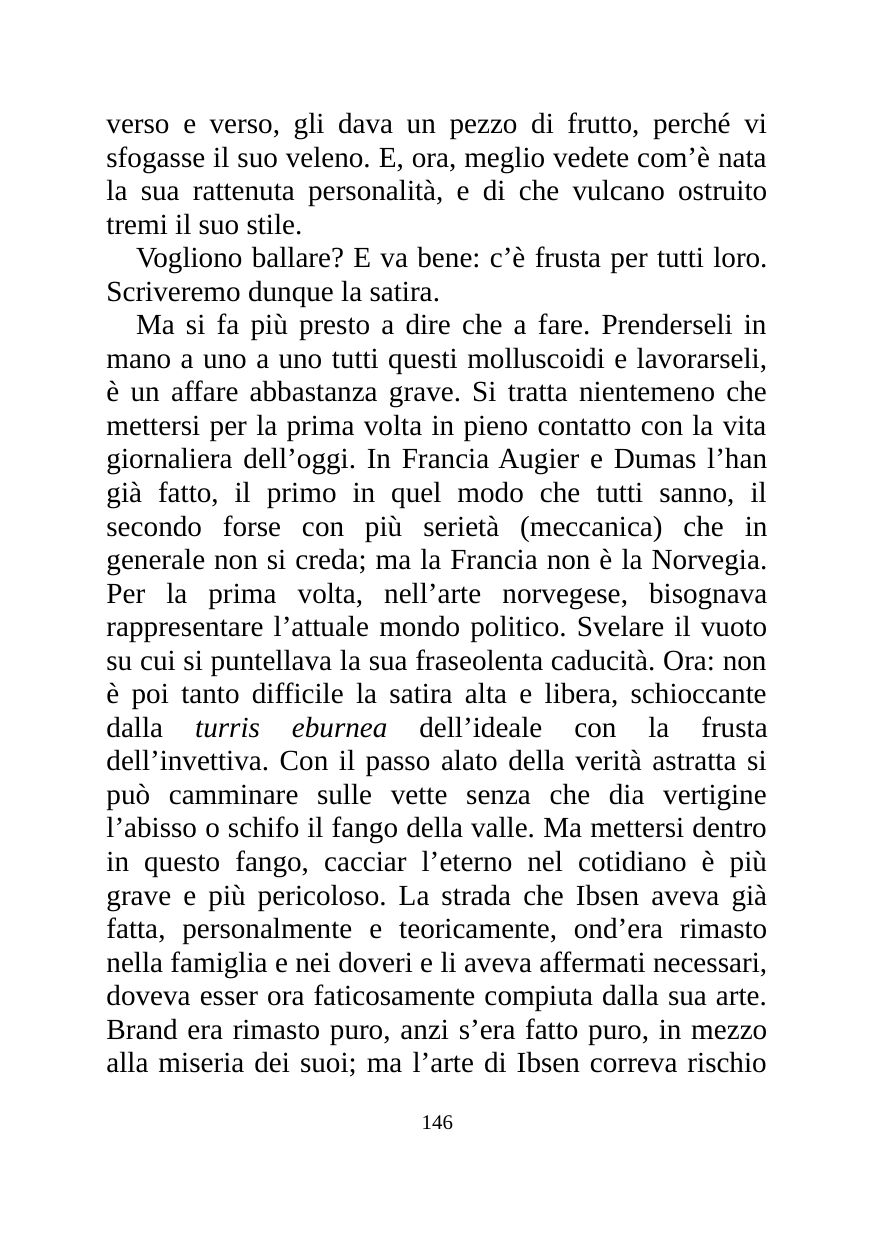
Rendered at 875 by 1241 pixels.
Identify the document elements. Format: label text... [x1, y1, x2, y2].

text verso e verso, gli dava un pezzo di frutto, perché vi sfogasse il suo veleno. E, ora, meglio vedete com’è nata la sua rattenuta personalità, e di che vulcano ostruito tremi il suo stile. [106, 106, 768, 240]
text Vogliono ballare? E va bene: c’è frusta per tutti loro. Scriveremo dunque la satira. [106, 240, 768, 307]
text Ma si fa più presto a dire che a fare. Prenderseli in mano a uno a uno tutti questi molluscoidi e lavorarseli, è un affare abbastanza grave. Si tratta nientemeno che mettersi per la prima volta in pieno contatto con la vita giornaliera dell’oggi. In Francia Augier e Dumas l’han già fatto, il primo in quel modo che tutti sanno, il secondo forse con più serietà (meccanica) che in generale non si creda; ma la Francia non è la Norvegia. Per la prima volta, nell’arte norvegese, bisognava rappresentare l’attuale mondo politico. Svelare il vuoto su cui si puntellava la sua fraseolenta caducità. Ora: non è poi tanto difficile la satira alta e libera, schioccante dalla turris eburnea dell’ideale con la frusta dell’invettiva. Con il passo alato della verità astratta si può camminare sulle vette senza che dia vertigine l’abisso o schifo il fango della valle. Ma mettersi dentro in questo fango, cacciar l’eterno nel cotidiano è più grave e più pericoloso. La strada che Ibsen aveva già fatta, personalmente e teoricamente, ond’era rimasto nella famiglia e nei doveri e li aveva affermati necessari, doveva esser ora faticosamente compiuta dalla sua arte. Brand era rimasto puro, anzi s’era fatto puro, in mezzo alla miseria dei suoi; ma l’arte di Ibsen correva rischio [106, 307, 768, 1079]
